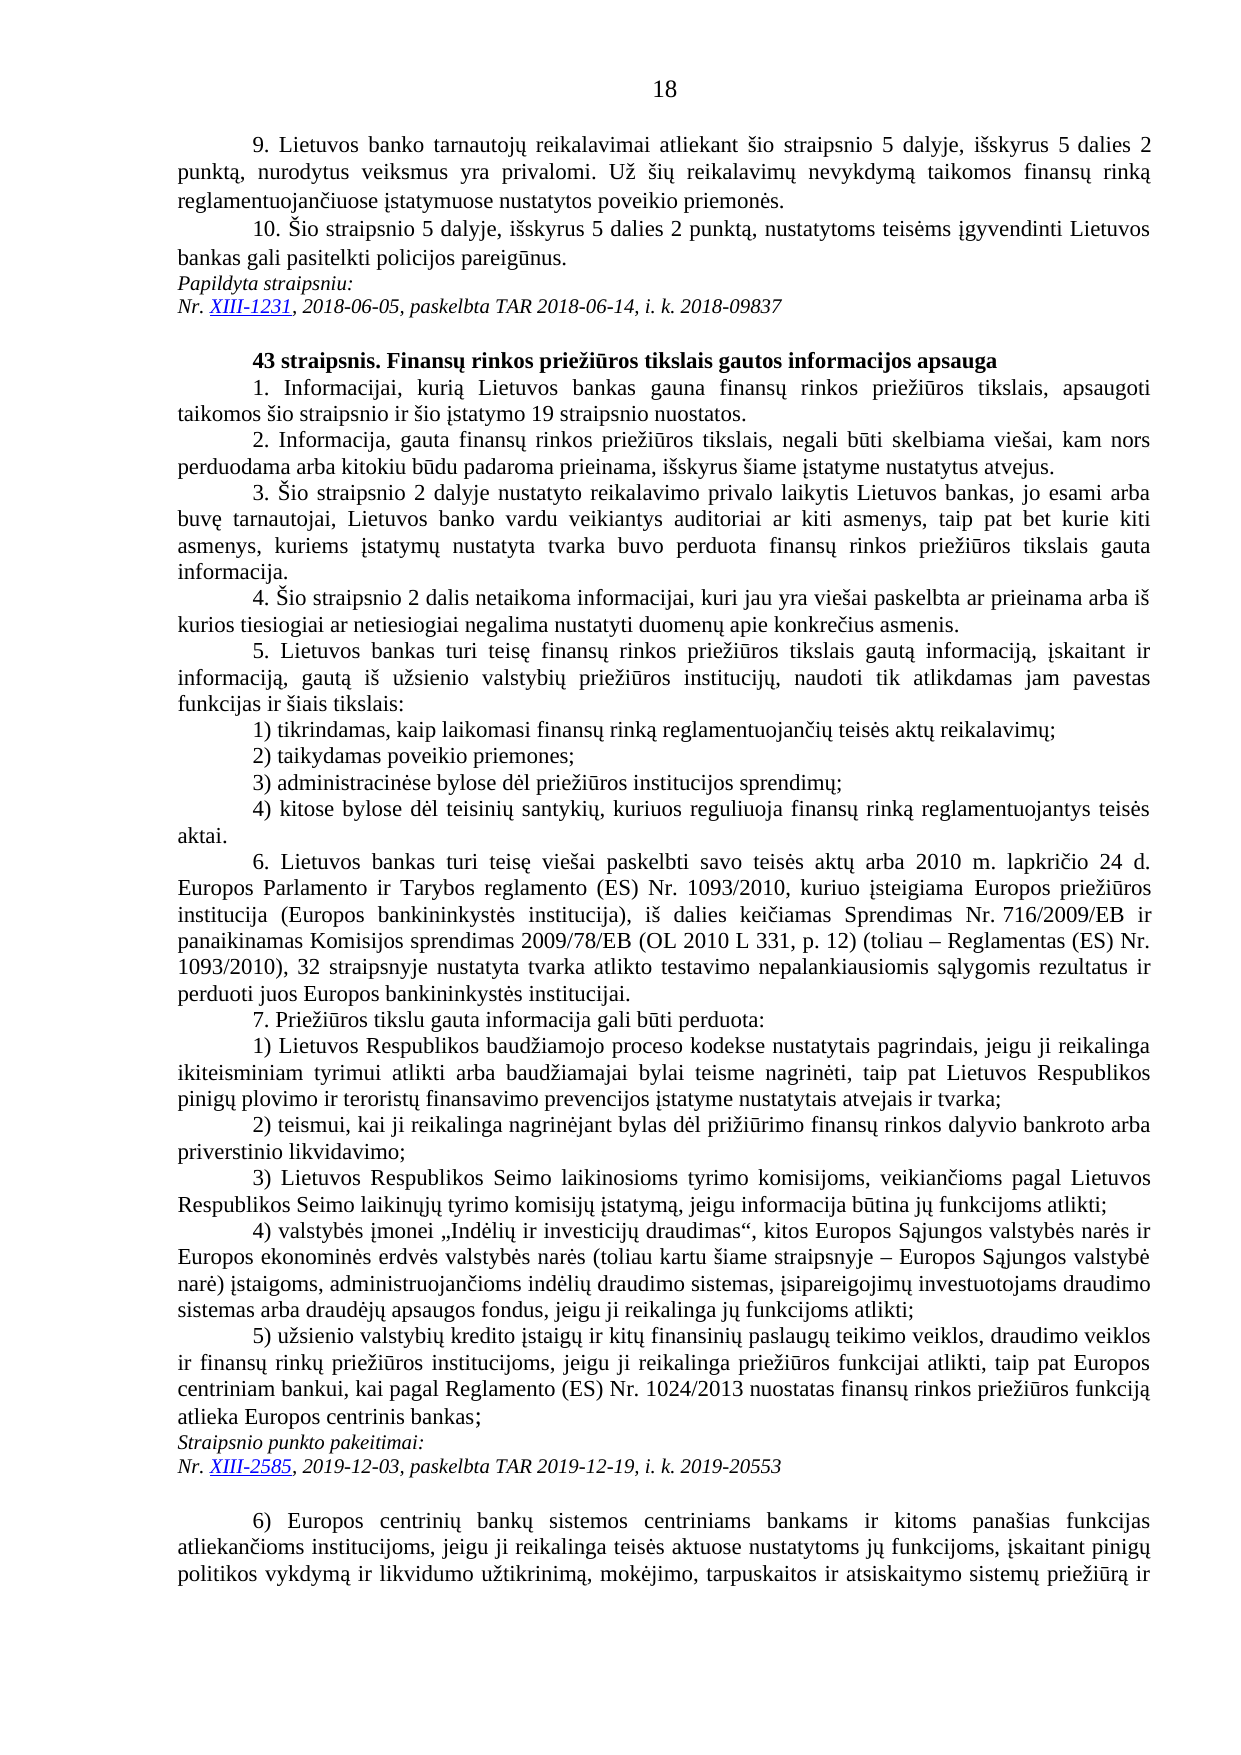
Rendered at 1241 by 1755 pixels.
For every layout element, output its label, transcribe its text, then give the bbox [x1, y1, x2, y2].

text Straipsnio punkto pakeitimai: [177, 1430, 1152, 1454]
text 6) Europos centrinių bankų sistemos centriniams bankams ir kitoms panašias funkcijas atliekančioms institucijoms, jeigu ji reikalinga teisės aktuose nustatytoms jų funkcijoms, įskaitant pinigų politikos vykdymą ir likvidumo užtikrinimą, mokėjimo, tarpuskaitos ir atsiskaitymo sistemų priežiūrą ir [177, 1507, 1152, 1586]
text 3. Šio straipsnio 2 dalyje nustatyto reikalavimo privalo laikytis Lietuvos bankas, jo esami arba buvę tarnautojai, Lietuvos banko vardu veikiantys auditoriai ar kiti asmenys, taip pat bet kurie kiti asmenys, kuriems įstatymų nustatyta tvarka buvo perduota finansų rinkos priežiūros tikslais gauta informacija. [177, 479, 1152, 584]
text 9. Lietuvos banko tarnautojų reikalavimai atliekant šio straipsnio 5 dalyje, išskyrus 5 dalies 2 punktą, nurodytus veiksmus yra privalomi. Už šių reikalavimų nevykdymą taikomos finansų rinką reglamentuojančiuose įstatymuose nustatytos poveikio priemonės. [177, 131, 1152, 215]
text 1. Informacijai, kurią Lietuvos bankas gauna finansų rinkos priežiūros tikslais, apsaugoti taikomos šio straipsnio ir šio įstatymo 19 straipsnio nuostatos. [177, 374, 1152, 426]
text 4) valstybės įmonei „Indėlių ir investicijų draudimas“, kitos Europos Sąjungos valstybės narės ir Europos ekonominės erdvės valstybės narės (toliau kartu šiame straipsnyje – Europos Sąjungos valstybė narė) įstaigoms, administruojančioms indėlių draudimo sistemas, įsipareigojimų investuotojams draudimo sistemas arba draudėjų apsaugos fondus, jeigu ji reikalinga jų funkcijoms atlikti; [177, 1217, 1152, 1322]
text 4) kitose bylose dėl teisinių santykių, kuriuos reguliuoja finansų rinką reglamentuojantys teisės aktai. [177, 795, 1152, 848]
text Papildyta straipsniu: [177, 270, 1152, 294]
text 10. Šio straipsnio 5 dalyje, išskyrus 5 dalies 2 punktą, nustatytoms teisėms įgyvendinti Lietuvos bankas gali pasitelkti policijos pareigūnus. [177, 215, 1152, 270]
text 5. Lietuvos bankas turi teisę finansų rinkos priežiūros tikslais gautą informaciją, įskaitant ir informaciją, gautą iš užsienio valstybių priežiūros institucijų, naudoti tik atlikdamas jam pavestas funkcijas ir šiais tikslais: [177, 637, 1152, 716]
text 3) Lietuvos Respublikos Seimo laikinosioms tyrimo komisijoms, veikiančioms pagal Lietuvos Respublikos Seimo laikinųjų tyrimo komisijų įstatymą, jeigu informacija būtina jų funkcijoms atlikti; [177, 1164, 1152, 1217]
text 3) administracinėse bylose dėl priežiūros institucijos sprendimų; [177, 769, 1152, 795]
text 1) Lietuvos Respublikos baudžiamojo proceso kodekse nustatytais pagrindais, jeigu ji reikalinga ikiteisminiam tyrimui atlikti arba baudžiamajai bylai teisme nagrinėti, taip pat Lietuvos Respublikos pinigų plovimo ir teroristų finansavimo prevencijos įstatyme nustatytais atvejais ir tvarka; [177, 1032, 1152, 1112]
text Nr. XIII-2585, 2019-12-03, paskelbta TAR 2019-12-19, i. k. 2019-20553 [177, 1454, 1152, 1478]
text 1) tikrindamas, kaip laikomasi finansų rinką reglamentuojančių teisės aktų reikalavimų; [177, 716, 1152, 743]
text 2) taikydamas poveikio priemones; [177, 743, 1152, 769]
text 2) teismui, kai ji reikalinga nagrinėjant bylas dėl prižiūrimo finansų rinkos dalyvio bankroto arba priverstinio likvidavimo; [177, 1112, 1152, 1164]
text 4. Šio straipsnio 2 dalis netaikoma informacijai, kuri jau yra viešai paskelbta ar prieinama arba iš kurios tiesiogiai ar netiesiogiai negalima nustatyti duomenų apie konkrečius asmenis. [177, 584, 1152, 637]
text 7. Priežiūros tikslu gauta informacija gali būti perduota: [177, 1006, 1152, 1032]
text 5) užsienio valstybių kredito įstaigų ir kitų finansinių paslaugų teikimo veiklos, draudimo veiklos ir finansų rinkų priežiūros institucijoms, jeigu ji reikalinga priežiūros funkcijai atlikti, taip pat Europos centriniam bankui, kai pagal Reglamento (ES) Nr. 1024/2013 nuostatas finansų rinkos priežiūros funkciją atlieka Europos centrinis bankas; [177, 1322, 1152, 1430]
text 2. Informacija, gauta finansų rinkos priežiūros tikslais, negali būti skelbiama viešai, kam nors perduodama arba kitokiu būdu padaroma prieinama, išskyrus šiame įstatyme nustatytus atvejus. [177, 426, 1152, 479]
text 43 straipsnis. Finansų rinkos priežiūros tikslais gautos informacijos apsauga [177, 347, 1152, 374]
text Nr. XIII-1231, 2018-06-05, paskelbta TAR 2018-06-14, i. k. 2018-09837 [177, 294, 1152, 318]
text 6. Lietuvos bankas turi teisę viešai paskelbti savo teisės aktų arba 2010 m. lapkričio 24 d. Europos Parlamento ir Tarybos reglamento (ES) Nr. 1093/2010, kuriuo įsteigiama Europos priežiūros institucija (Europos bankininkystės institucija), iš dalies keičiamas Sprendimas Nr. 716/2009/EB ir panaikinamas Komisijos sprendimas 2009/78/EB (OL 2010 L 331, p. 12) (toliau – Reglamentas (ES) Nr. 1093/2010), 32 straipsnyje nustatyta tvarka atlikto testavimo nepalankiausiomis sąlygomis rezultatus ir perduoti juos Europos bankininkystės institucijai. [177, 848, 1152, 1006]
